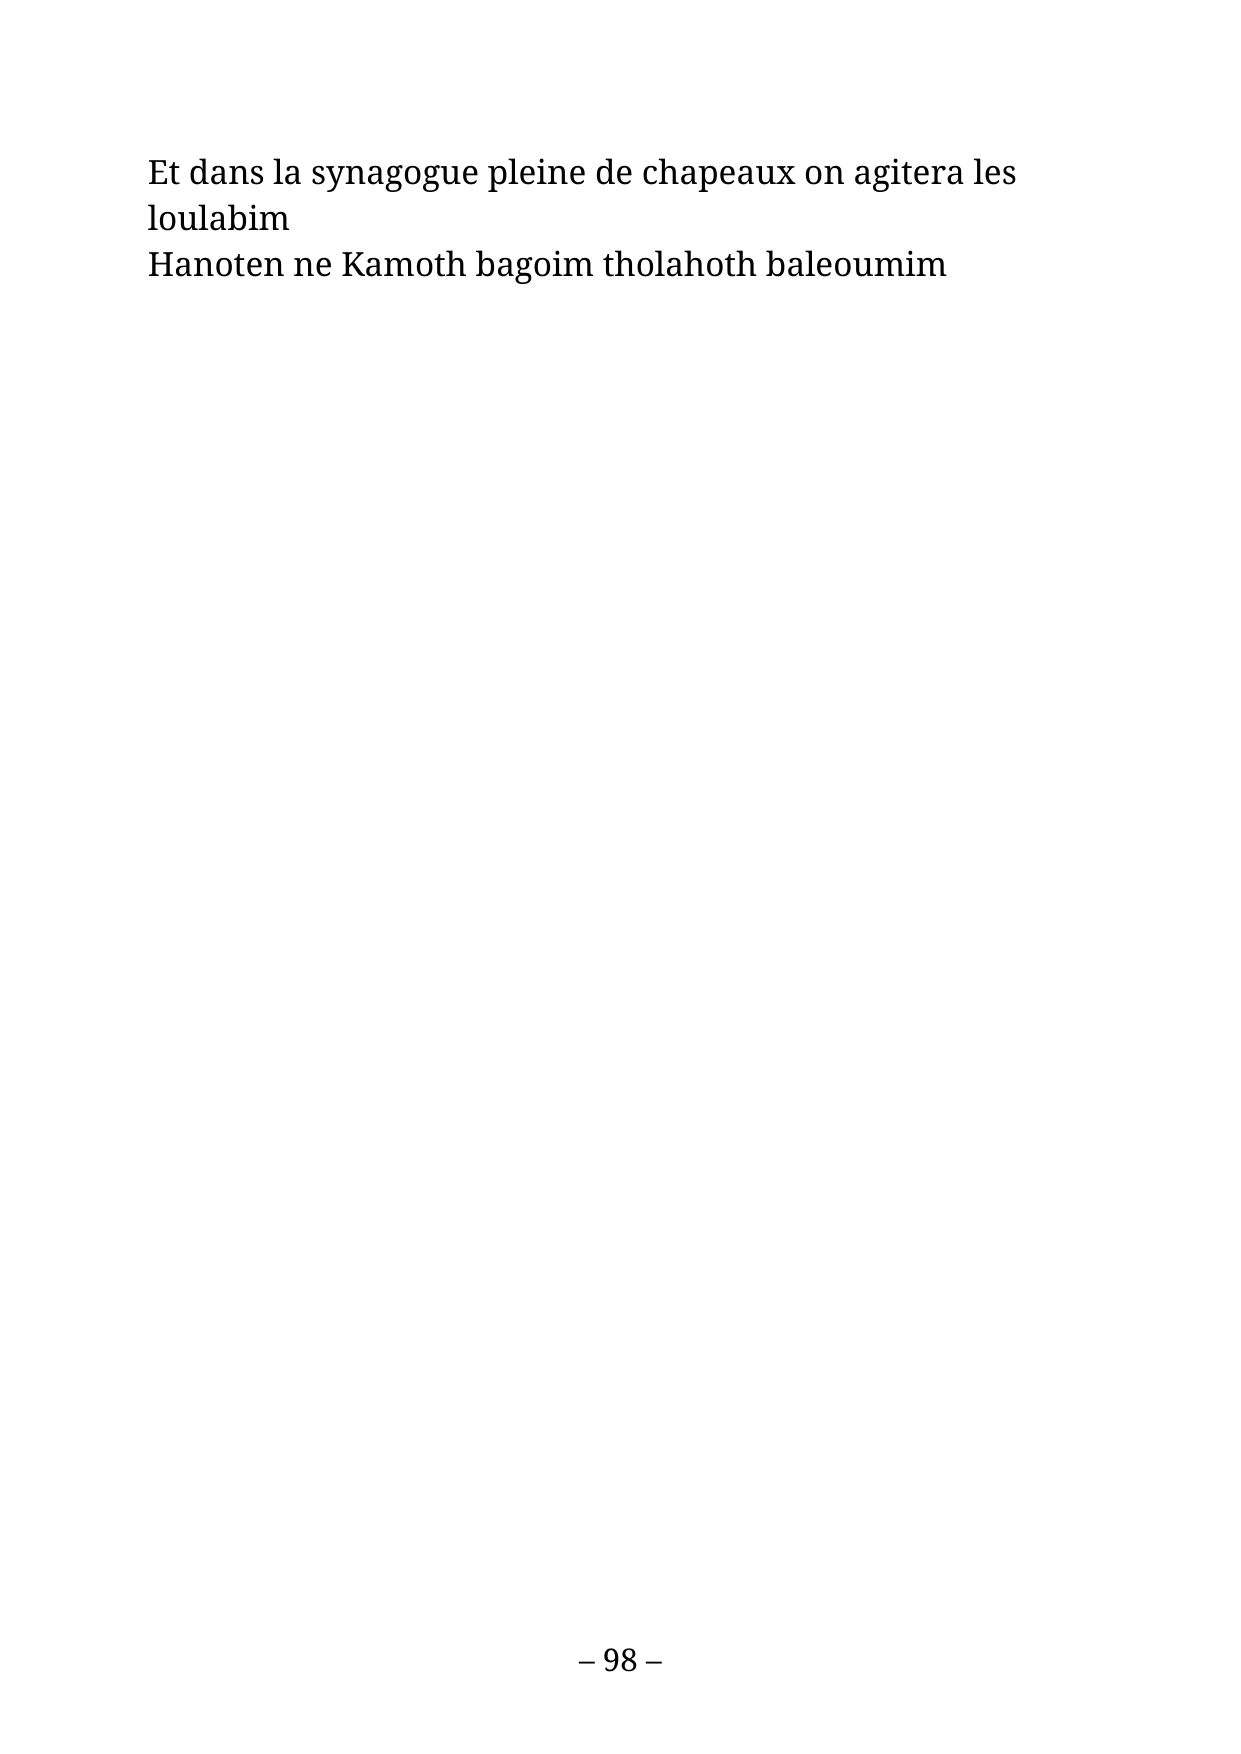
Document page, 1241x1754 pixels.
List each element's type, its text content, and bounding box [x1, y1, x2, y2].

text Et dans la synagogue pleine de chapeaux on agitera les loulabim Hanoten ne Kamoth bagoim tholahoth baleoumim [148, 148, 1092, 285]
